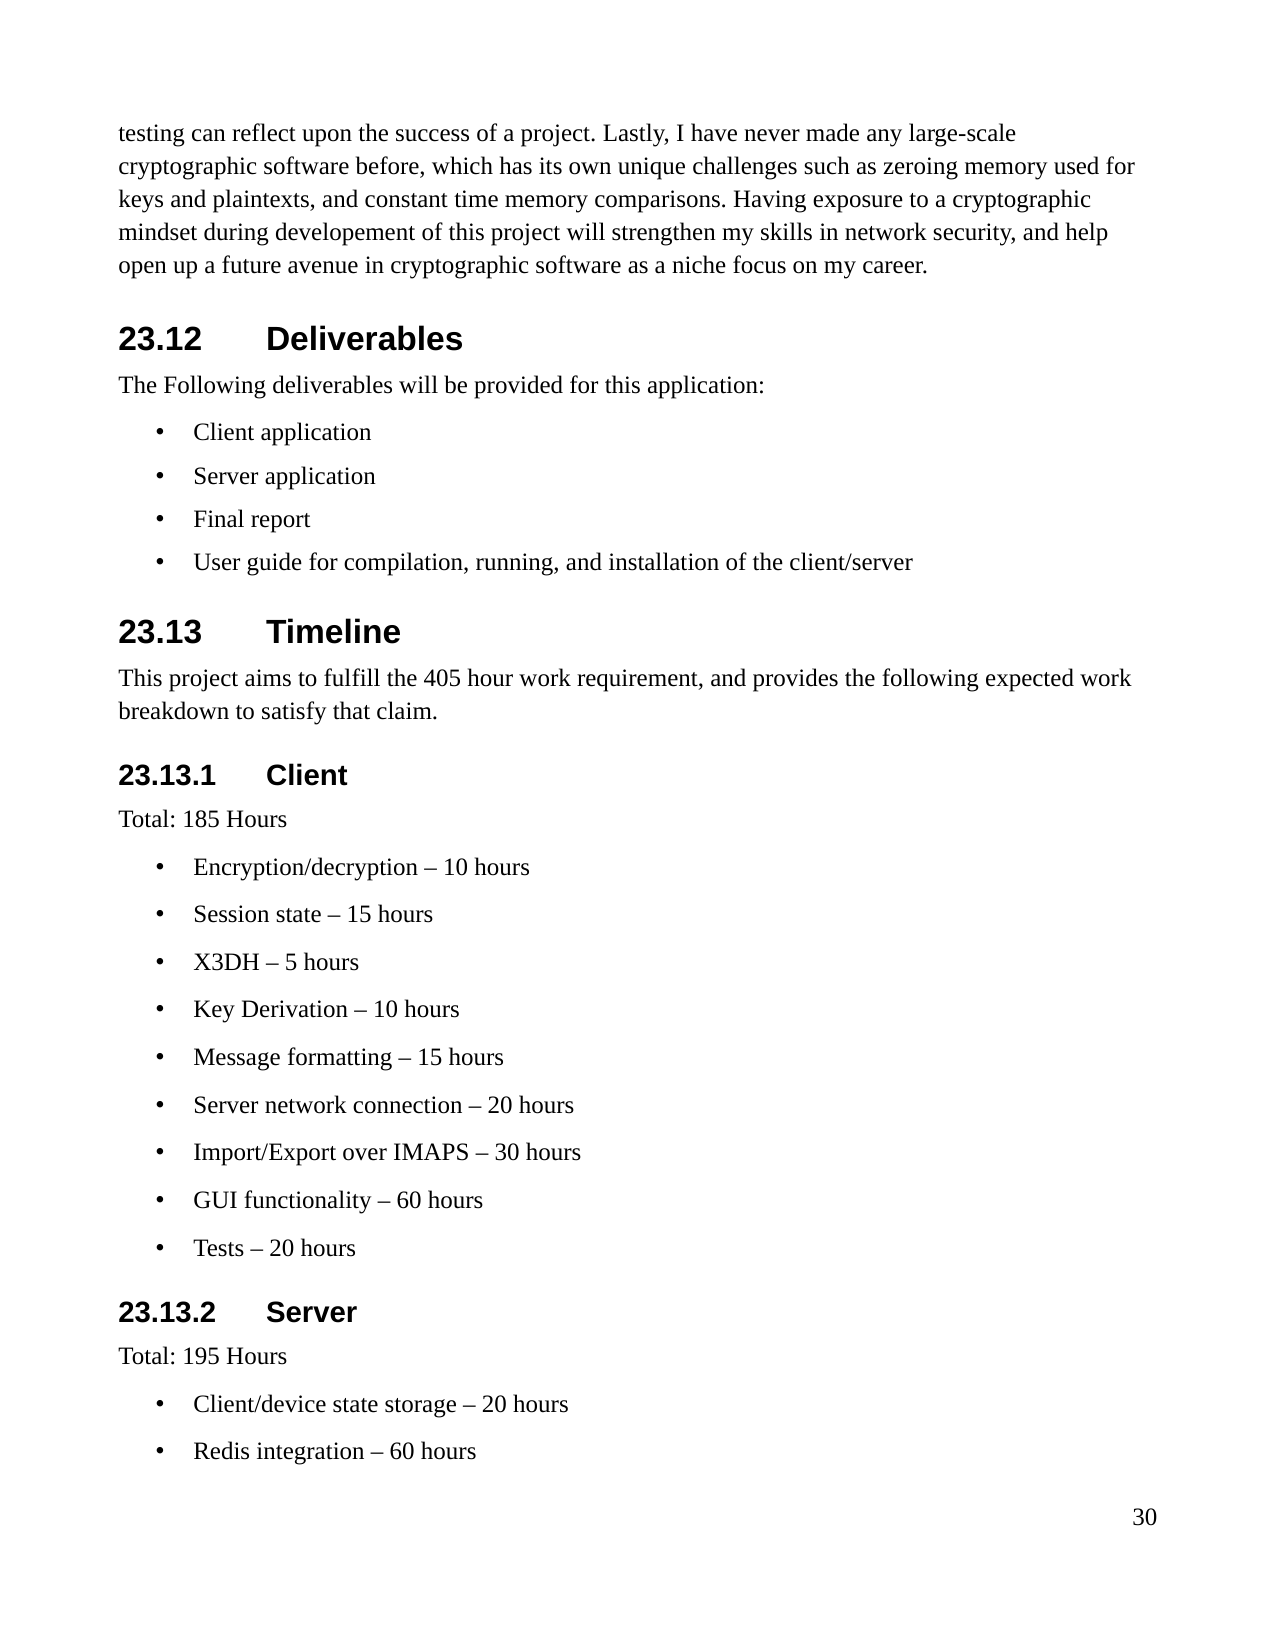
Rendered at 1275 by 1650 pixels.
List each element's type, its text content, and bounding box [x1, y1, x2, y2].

text This project aims to fulfill the 405 hour work requirement, and provides the following expected work breakdown to satisfy that claim. [118, 663, 1157, 724]
list Session state – 15 hours [156, 899, 1157, 928]
subtitle Client [118, 758, 1157, 792]
list Import/Export over IMAPS – 30 hours [156, 1137, 1157, 1166]
list Key Derivation – 10 hours [156, 994, 1157, 1023]
text The Following deliverables will be provided for this application: [118, 370, 1157, 398]
list GUI functionality – 60 hours [156, 1185, 1157, 1214]
list Server network connection – 20 hours [156, 1090, 1157, 1118]
list Final report [156, 504, 1157, 533]
text testing can reflect upon the success of a project. Lastly, I have never made any large-scale cryptographic software before, which has its own unique challenges such as zeroing memory used for keys and plaintexts, and constant time memory comparisons. Having exposure to a cryptographic mindset during developement of this project will strengthen my skills in network security, and help open up a future avenue in cryptographic software as a niche focus on my career. [118, 118, 1157, 279]
list Client application [156, 417, 1157, 446]
list Encryption/decryption – 10 hours [156, 852, 1157, 881]
subtitle Deliverables [118, 319, 1157, 357]
list Tests – 20 hours [156, 1233, 1157, 1261]
text Total: 185 Hours [118, 804, 1157, 833]
list Redis integration – 60 hours [156, 1436, 1157, 1465]
list Server application [156, 461, 1157, 489]
list X3DH – 5 hours [156, 947, 1157, 976]
list Message formatting – 15 hours [156, 1042, 1157, 1071]
list Client/device state storage – 20 hours [156, 1389, 1157, 1417]
subtitle Timeline [118, 612, 1157, 650]
subtitle Server [118, 1295, 1157, 1328]
text Total: 195 Hours [118, 1341, 1157, 1370]
list User guide for compilation, running, and installation of the client/server [156, 547, 1157, 576]
